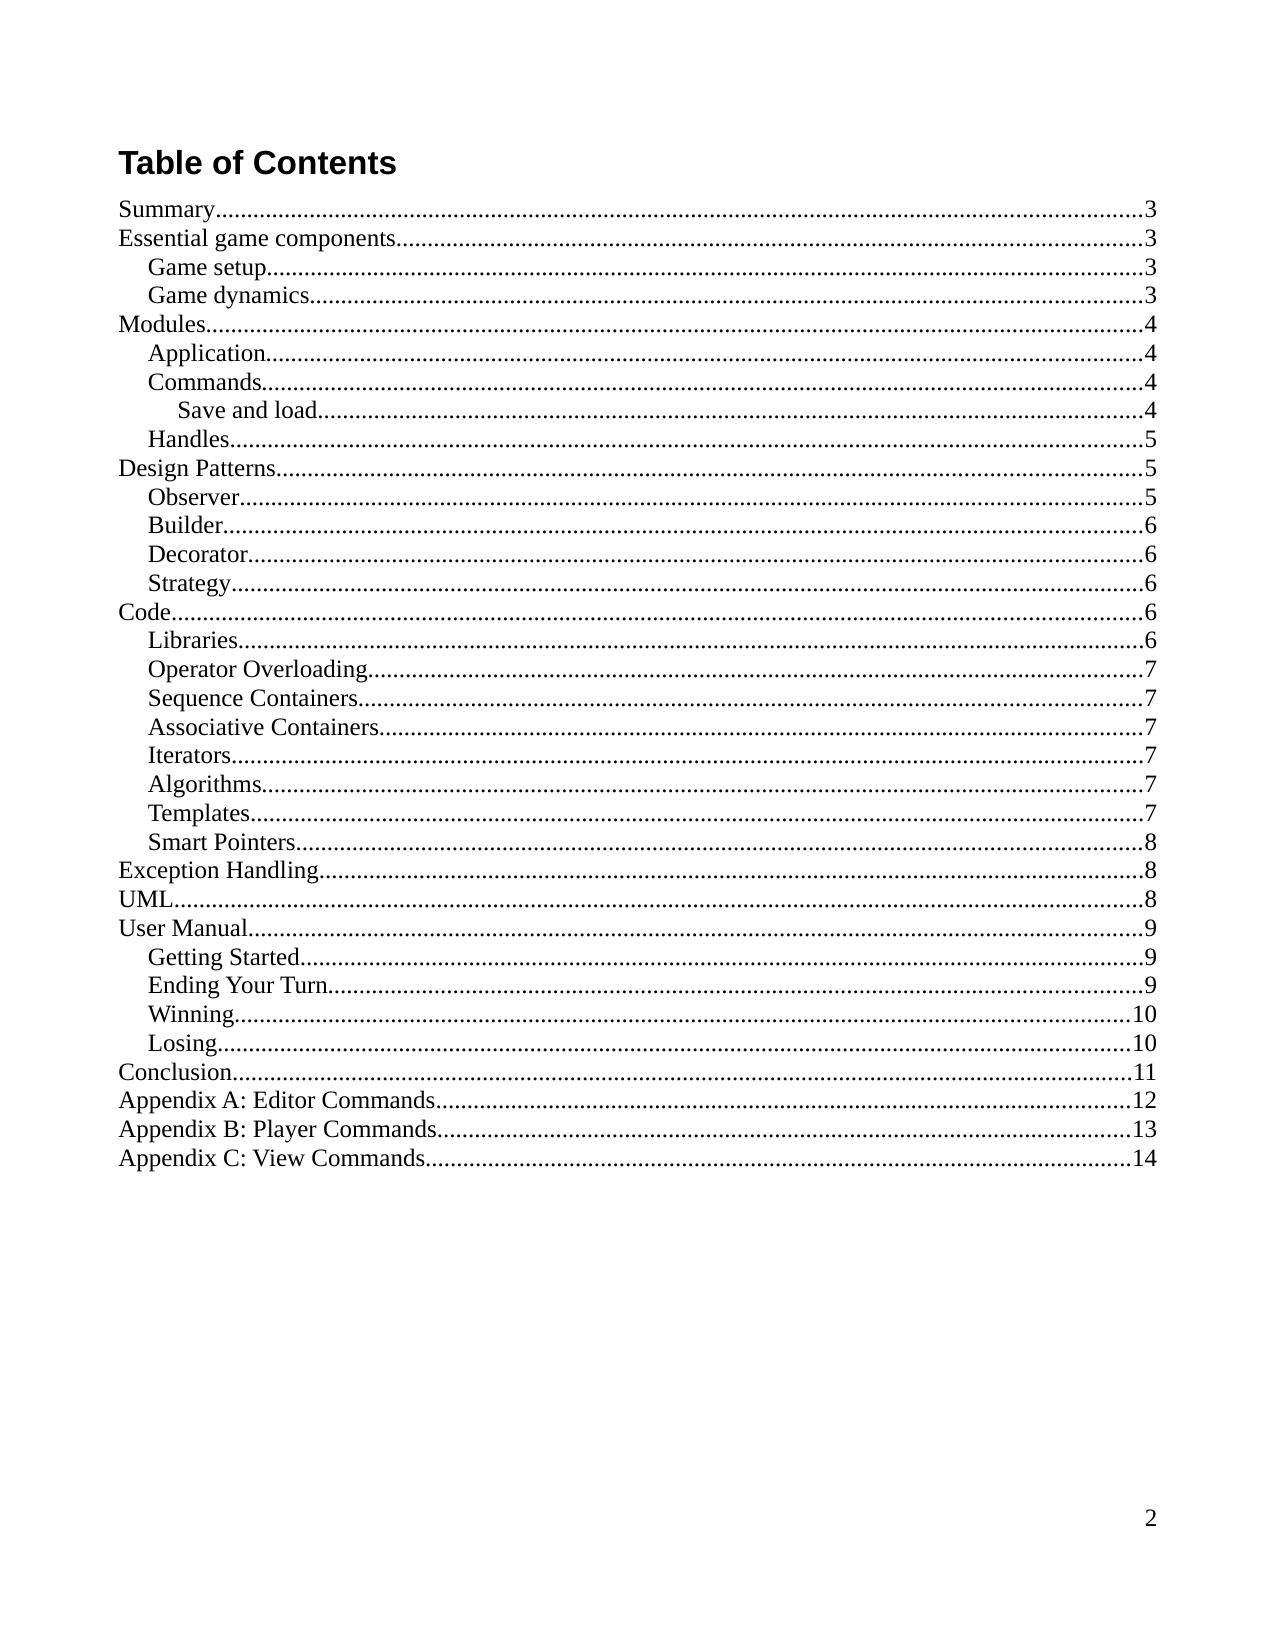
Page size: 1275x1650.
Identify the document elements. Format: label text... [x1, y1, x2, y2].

text Code 6 [118, 597, 1157, 625]
text Sequence Containers 7 [148, 683, 1157, 712]
text Commands 4 [148, 367, 1157, 395]
text Essential game components 3 [118, 223, 1157, 252]
text Libraries 6 [148, 625, 1157, 654]
text Save and load 4 [177, 395, 1157, 424]
text Application 4 [148, 338, 1157, 367]
text Builder 6 [148, 510, 1157, 539]
text Game setup 3 [148, 252, 1157, 280]
text Appendix A: Editor Commands 12 [118, 1085, 1157, 1114]
text Observer 5 [148, 482, 1157, 510]
text Smart Pointers 8 [148, 827, 1157, 855]
text User Manual 9 [118, 913, 1157, 942]
text Conclusion 11 [118, 1057, 1157, 1085]
text Handles 5 [148, 424, 1157, 453]
text Strategy 6 [148, 568, 1157, 597]
text Design Patterns 5 [118, 453, 1157, 482]
text Summary 3 [118, 194, 1157, 223]
subtitle Table of Contents [118, 143, 1157, 182]
text Modules 4 [118, 309, 1157, 338]
text Decorator 6 [148, 539, 1157, 568]
text Appendix B: Player Commands 13 [118, 1114, 1157, 1143]
text Templates 7 [148, 798, 1157, 827]
text Ending Your Turn 9 [148, 970, 1157, 999]
text UML 8 [118, 884, 1157, 913]
text Winning 10 [148, 999, 1157, 1028]
text Exception Handling 8 [118, 855, 1157, 884]
text Game dynamics 3 [148, 280, 1157, 309]
text Appendix C: View Commands 14 [118, 1143, 1157, 1172]
text Associative Containers 7 [148, 712, 1157, 740]
text Algorithms 7 [148, 769, 1157, 798]
text Losing 10 [148, 1028, 1157, 1057]
text Operator Overloading 7 [148, 654, 1157, 683]
text Getting Started 9 [148, 942, 1157, 970]
text Iterators 7 [148, 740, 1157, 769]
